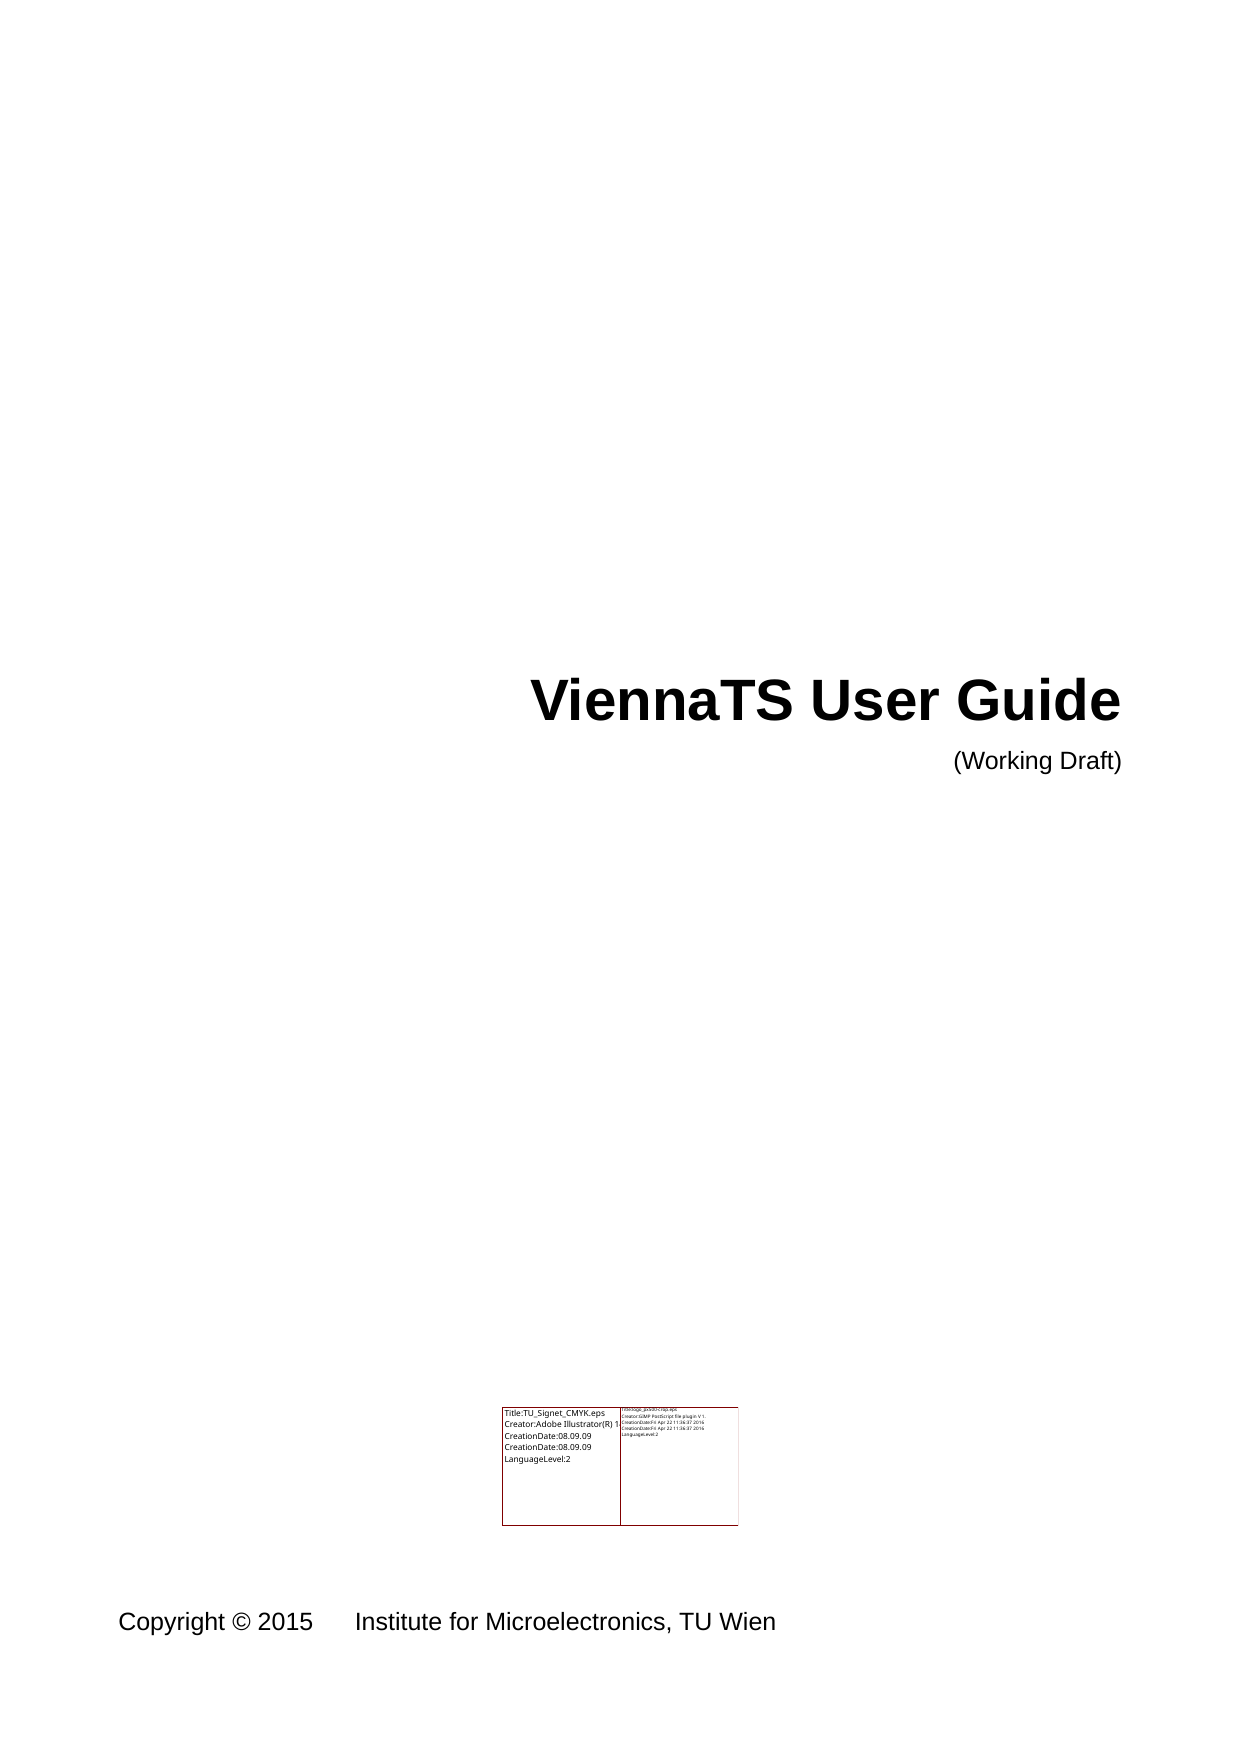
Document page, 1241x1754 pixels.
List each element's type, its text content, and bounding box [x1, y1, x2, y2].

title ViennaTS User Guide [118, 666, 1122, 733]
text (Working Draft) [118, 746, 1122, 774]
